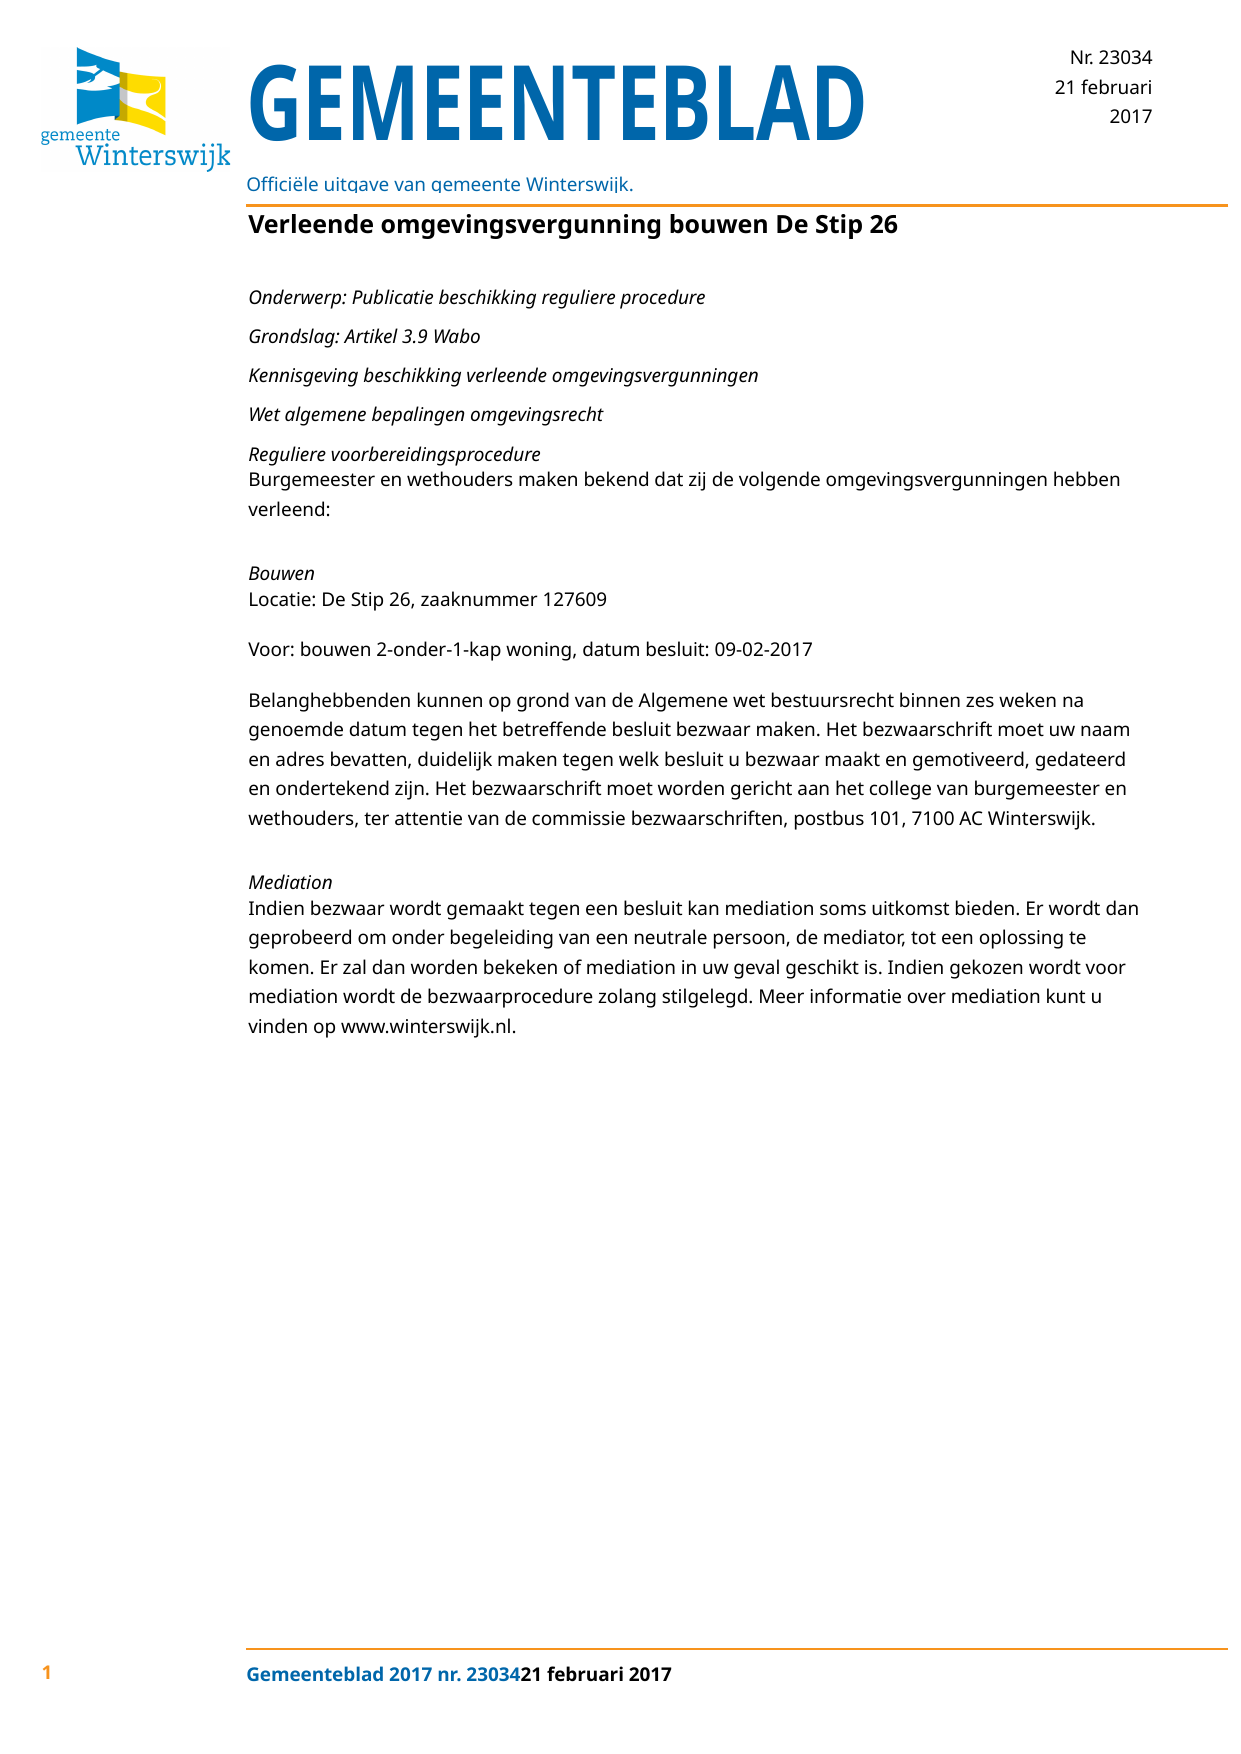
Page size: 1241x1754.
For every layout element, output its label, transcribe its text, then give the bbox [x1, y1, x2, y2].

text Grondslag: Artikel 3.9 Wabo [248, 323, 1152, 349]
picture [225, 153, 231, 162]
text Mediation [248, 869, 1152, 895]
picture [41, 47, 231, 172]
text Bouwen [248, 560, 1152, 586]
text Locatie: De Stip 26, zaaknummer 127609 [248, 586, 1152, 612]
text Voor: bouwen 2-onder-1-kap woning, datum besluit: 09-02-2017 [248, 636, 1152, 662]
text Reguliere voorbereidingsprocedure [248, 441, 1152, 467]
text Indien bezwaar wordt gemaakt tegen een besluit kan mediation soms uitkomst bieden. Er wordt dan geprobeerd om onder begeleiding van een neutrale persoon, de mediator, tot een oplossing te komen. Er zal dan worden bekeken of mediation in uw geval geschikt is. Indien gekozen wordt voor mediation wordt de bezwaarprocedure zolang stilgelegd. Meer informatie over mediation kunt u vinden op www.winterswijk.nl. [248, 895, 1152, 1039]
text Burgemeester en wethouders maken bekend dat zij de volgende omgevingsvergunningen hebben verleend: [248, 467, 1152, 522]
text Verleende omgevingsvergunning bouwen De Stip 26 [248, 207, 1152, 241]
text Kennisgeving beschikking verleende omgevingsvergunningen [248, 362, 1152, 388]
text Belanghebbenden kunnen op grond van de Algemene wet bestuursrecht binnen zes weken na genoemde datum tegen het betreffende besluit bezwaar maken. Het bezwaarschrift moet uw naam en adres bevatten, duidelijk maken tegen welk besluit u bezwaar maakt en gemotiveerd, gedateerd en ondertekend zijn. Het bezwaarschrift moet worden gericht aan het college van burgemeester en wethouders, ter attentie van de commissie bezwaarschriften, postbus 101, 7100 AC Winterswijk. [248, 687, 1152, 831]
text Wet algemene bepalingen omgevingsrecht [248, 402, 1152, 427]
text Onderwerp: Publicatie beschikking reguliere procedure [248, 284, 1152, 309]
